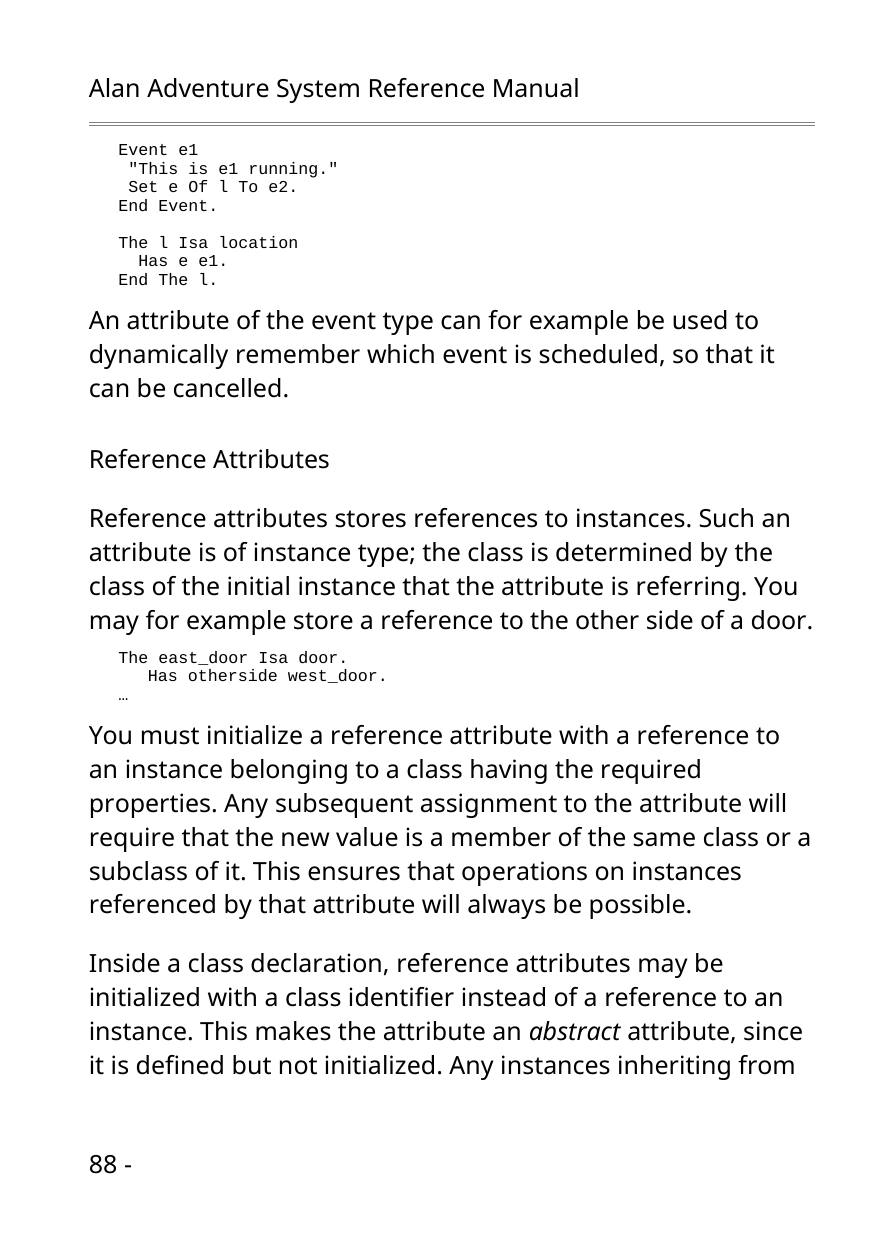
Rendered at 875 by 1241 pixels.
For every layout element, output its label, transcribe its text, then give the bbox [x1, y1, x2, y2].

text Reference attributes stores references to instances. Such an attribute is of instance type; the class is determined by the class of the initial instance that the attribute is referring. You may for example store a reference to the other side of a door. [88, 501, 815, 637]
text The east_door Isa door. Has otherside west_door. … [118, 649, 815, 705]
text Inside a class declaration, reference attributes may be initialized with a class identifier instead of a reference to an instance. This makes the attribute an abstract attribute, since it is defined but not initialized. Any instances inheriting from [88, 946, 815, 1082]
subtitle Reference Attributes [88, 442, 815, 476]
text An attribute of the event type can for example be used to dynamically remember which event is scheduled, so that it can be cancelled. [88, 303, 815, 405]
text You must initialize a reference attribute with a reference to an instance belonging to a class having the required properties. Any subsequent assignment to the attribute will require that the new value is a member of the same class or a subclass of it. This ensures that operations on instances referenced by that attribute will always be possible. [88, 718, 815, 921]
text The l Isa location Has e e1. End The l. [118, 235, 815, 290]
text Event e1 "This is e1 running." Set e Of l To e2. End Event. [118, 142, 815, 216]
